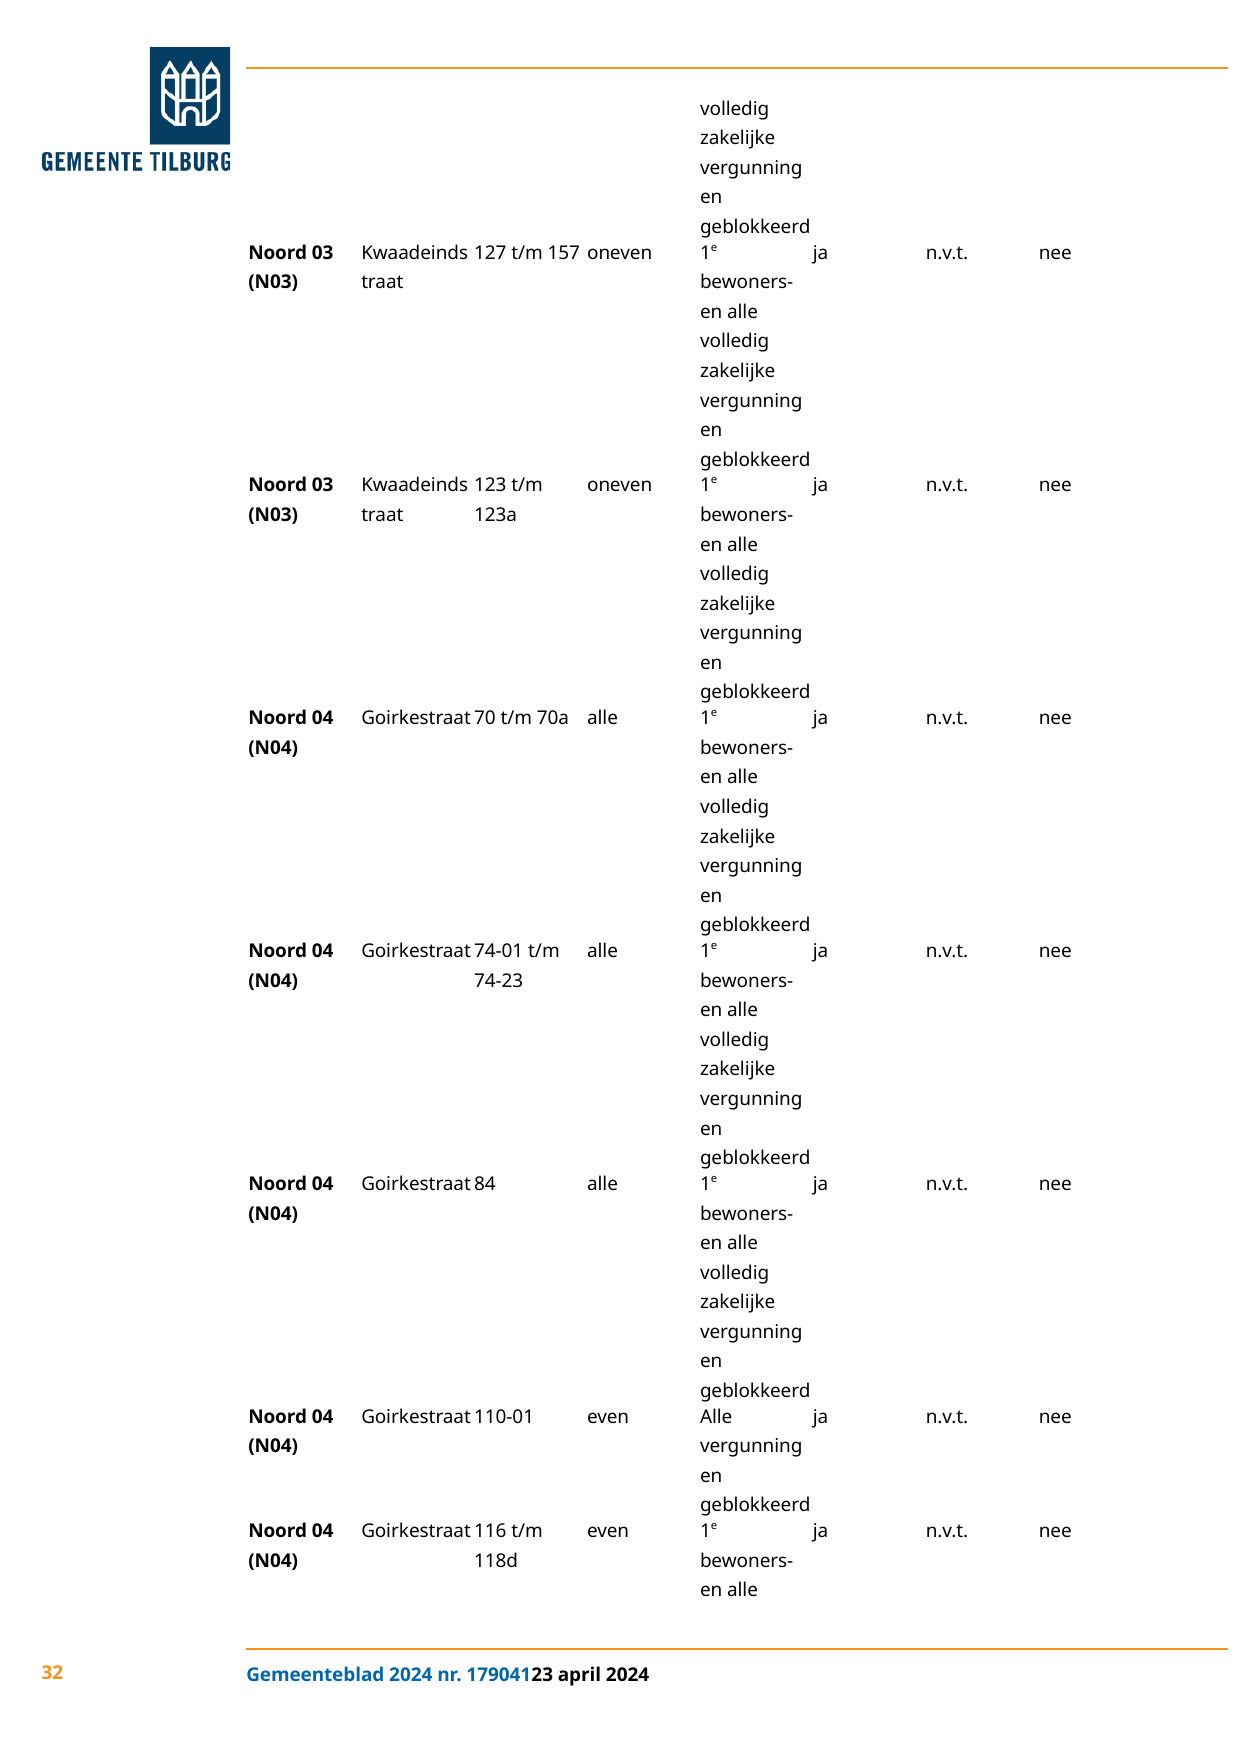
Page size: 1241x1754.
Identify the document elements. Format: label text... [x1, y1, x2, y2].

table_cell 1e bewoners- en alle volledig zakelijke vergunningen geblokkeerd [700, 937, 813, 1170]
table_cell Goirkestraat [361, 1170, 474, 1403]
table_cell n.v.t. [926, 1403, 1038, 1517]
table_cell alle [587, 1170, 700, 1403]
table_cell nee [1039, 705, 1152, 937]
table_cell ja [813, 937, 926, 1170]
table_cell Noord 03 (N03) [248, 239, 361, 472]
table_cell 1e bewoners- en alle volledig zakelijke vergunningen geblokkeerd [700, 705, 813, 937]
table_cell volledig zakelijke vergunningen geblokkeerd [700, 95, 813, 239]
table_cell 116 t/m 118d [474, 1518, 587, 1602]
table_cell [474, 95, 587, 239]
table_cell oneven [587, 239, 700, 472]
table_cell Goirkestraat [361, 1403, 474, 1517]
table_cell nee [1039, 1403, 1152, 1517]
table_cell 1e bewoners- en alle [700, 1518, 813, 1602]
table_cell ja [813, 1518, 926, 1602]
table_cell n.v.t. [926, 472, 1038, 704]
table_cell 1e bewoners- en alle volledig zakelijke vergunningen geblokkeerd [700, 1170, 813, 1403]
table_cell Goirkestraat [361, 705, 474, 937]
table_cell nee [1039, 1170, 1152, 1403]
picture [41, 47, 231, 172]
table_cell 123 t/m 123a [474, 472, 587, 704]
table_cell 127 t/m 157 [474, 239, 587, 472]
table_cell Goirkestraat [361, 937, 474, 1170]
table_cell [813, 95, 926, 239]
table_cell ja [813, 1170, 926, 1403]
table_cell ja [813, 705, 926, 937]
table_cell n.v.t. [926, 239, 1038, 472]
table_cell even [587, 1518, 700, 1602]
table_cell Kwaadeindstraat [361, 239, 474, 472]
table_cell alle [587, 937, 700, 1170]
table_cell 1e bewoners- en alle volledig zakelijke vergunningen geblokkeerd [700, 472, 813, 704]
table_cell [587, 95, 700, 239]
table_cell n.v.t. [926, 937, 1038, 1170]
table_cell 74-01 t/m 74-23 [474, 937, 587, 1170]
table_cell nee [1039, 1518, 1152, 1602]
table_cell [248, 95, 361, 239]
table_cell nee [1039, 239, 1152, 472]
table_cell 110-01 [474, 1403, 587, 1517]
table_cell n.v.t. [926, 1170, 1038, 1403]
table_cell [361, 95, 474, 239]
table_cell nee [1039, 937, 1152, 1170]
table_cell 70 t/m 70a [474, 705, 587, 937]
table_cell [926, 95, 1038, 239]
table_cell Goirkestraat [361, 1518, 474, 1602]
table_cell 84 [474, 1170, 587, 1403]
table_cell Noord 03 (N03) [248, 472, 361, 704]
table_cell ja [813, 239, 926, 472]
table_cell Alle vergunningen geblokkeerd [700, 1403, 813, 1517]
table_cell Noord 04 (N04) [248, 1403, 361, 1517]
table_cell ja [813, 472, 926, 704]
table_cell even [587, 1403, 700, 1517]
table_cell Noord 04 (N04) [248, 1170, 361, 1403]
table_cell Kwaadeindstraat [361, 472, 474, 704]
table_cell ja [813, 1403, 926, 1517]
table_cell 1e bewoners- en alle volledig zakelijke vergunningen geblokkeerd [700, 239, 813, 472]
table_cell [1039, 95, 1152, 239]
table_cell Noord 04 (N04) [248, 705, 361, 937]
table_cell n.v.t. [926, 1518, 1038, 1602]
table_cell nee [1039, 472, 1152, 704]
table_cell oneven [587, 472, 700, 704]
table_cell n.v.t. [926, 705, 1038, 937]
table_cell alle [587, 705, 700, 937]
table_cell Noord 04 (N04) [248, 1518, 361, 1602]
table_cell Noord 04 (N04) [248, 937, 361, 1170]
